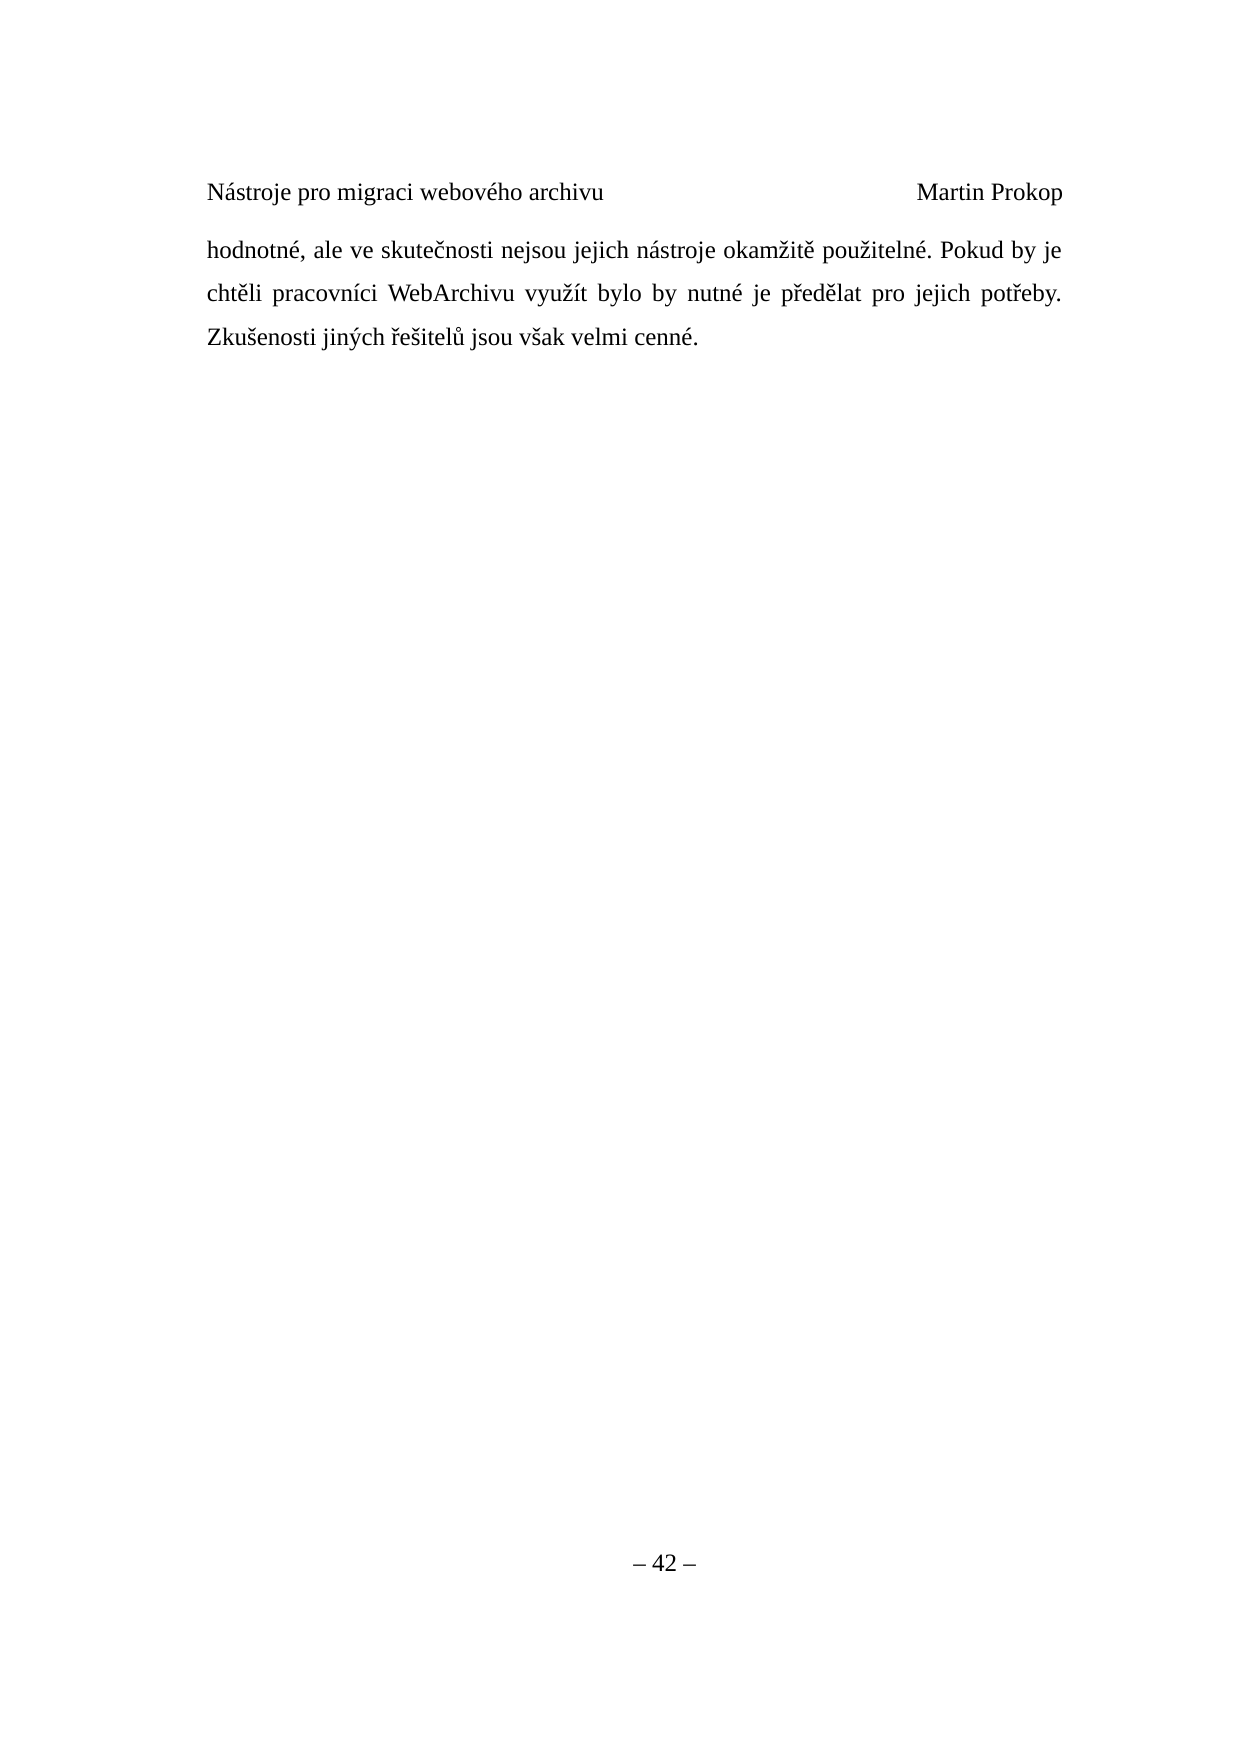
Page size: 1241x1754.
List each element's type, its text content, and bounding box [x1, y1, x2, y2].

text hodnotné, ale ve skutečnosti nejsou jejich nástroje okamžitě použitelné. Pokud by je chtěli pracovníci WebArchivu využít bylo by nutné je předělat pro jejich potřeby. Zkušenosti jiných řešitelů jsou však velmi cenné. [207, 235, 1063, 350]
